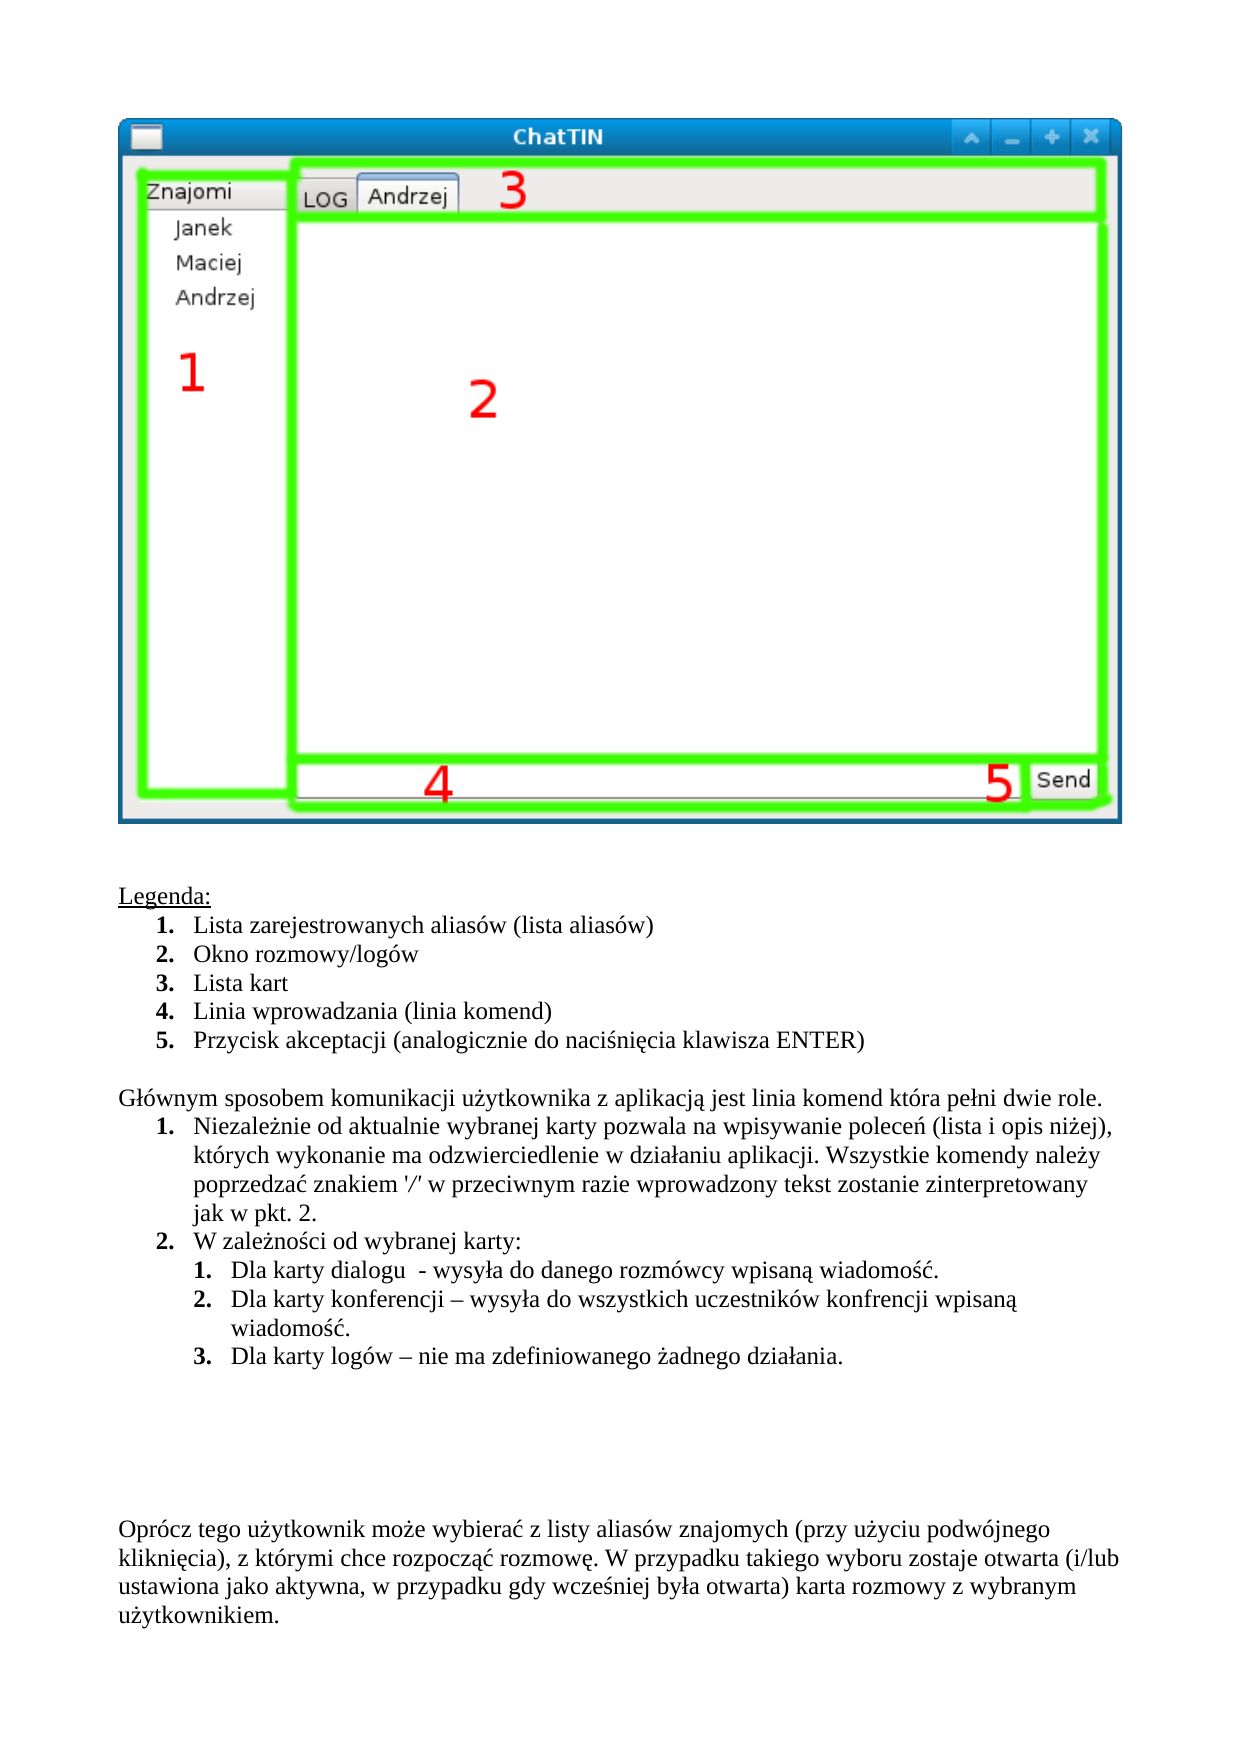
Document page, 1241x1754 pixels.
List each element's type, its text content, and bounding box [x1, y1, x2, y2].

list Dla karty logów – nie ma zdefiniowanego żadnego działania. [193, 1341, 1122, 1370]
text Oprócz tego użytkownik może wybierać z listy aliasów znajomych (przy użyciu podwójnego kliknięcia), z którymi chce rozpocząć rozmowę. W przypadku takiego wyboru zostaje otwarta (i/lub ustawiona jako aktywna, w przypadku gdy wcześniej była otwarta) karta rozmowy z wybranym użytkownikiem. [118, 1514, 1122, 1629]
list Lista zarejestrowanych aliasów (lista aliasów) [156, 910, 1122, 939]
picture [568, 130, 585, 144]
text Głównym sposobem komunikacji użytkownika z aplikacją jest linia komend która pełni dwie role. [118, 1083, 1122, 1111]
picture [529, 128, 540, 144]
list W zależności od wybranej karty: [156, 1226, 1122, 1255]
list Dla karty konferencji – wysyła do wszystkich uczestników konfrencji wpisaną wiadomość. [193, 1284, 1122, 1341]
list Lista kart [156, 968, 1122, 996]
list Linia wprowadzania (linia komend) [156, 996, 1122, 1025]
list Przycisk akceptacji (analogicznie do naciśnięcia klawisza ENTER) [156, 1025, 1122, 1054]
list Niezależnie od aktualnie wybranej karty pozwala na wpisywanie poleceń (lista i opis niżej), których wykonanie ma odzwierciedlenie w działaniu aplikacji. Wszystkie komendy należy poprzedzać znakiem '/' w przeciwnym razie wprowadzony tekst zostanie zinterpretowany jak w pkt. 2. [156, 1111, 1122, 1226]
picture [1072, 118, 1110, 144]
picture [589, 130, 602, 144]
picture [118, 118, 1123, 824]
list Dla karty dialogu - wysyła do danego rozmówcy wpisaną wiadomość. [193, 1255, 1122, 1284]
list Okno rozmowy/logów [156, 939, 1122, 968]
picture [514, 130, 525, 144]
picture [953, 118, 1030, 144]
picture [557, 130, 565, 144]
picture [118, 118, 126, 126]
picture [1032, 118, 1070, 144]
text Legenda: [118, 881, 1122, 910]
picture [544, 133, 555, 144]
